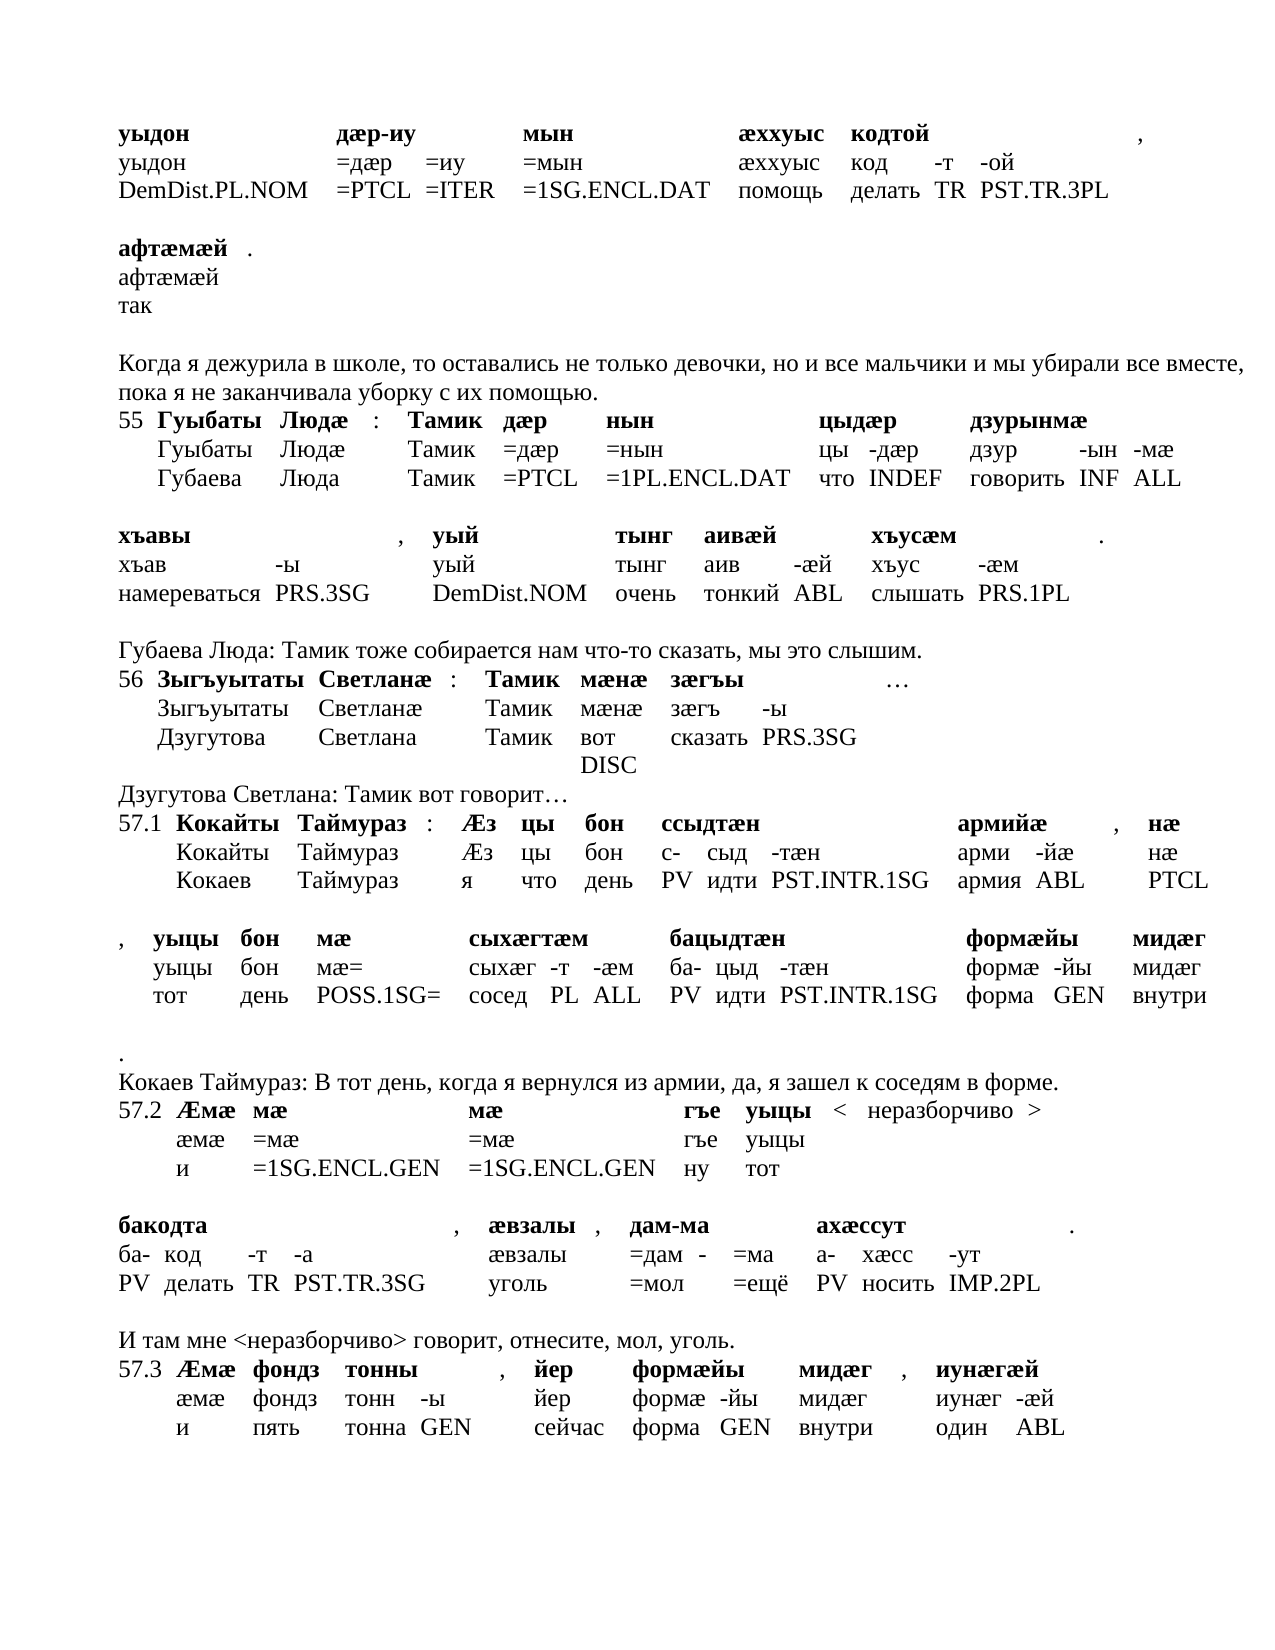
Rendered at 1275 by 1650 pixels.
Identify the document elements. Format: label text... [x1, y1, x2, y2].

text уыцы [745, 1096, 819, 1124]
text очень [615, 578, 676, 607]
text =PTCL [336, 176, 411, 204]
text =ещё [733, 1268, 788, 1297]
text Кокайты [176, 808, 283, 837]
text с- [661, 837, 693, 866]
text мæ [253, 1096, 454, 1124]
text уый [432, 521, 601, 549]
text цы [521, 808, 571, 837]
text =мол [629, 1268, 684, 1297]
text помощь [738, 176, 823, 204]
text Тамик [407, 406, 489, 434]
text хъусæм [871, 521, 1084, 549]
text 55 [118, 406, 143, 434]
text GEN [420, 1412, 472, 1441]
text IMP.2PL [948, 1268, 1041, 1297]
text внутри [798, 1412, 873, 1441]
text зæгъы [670, 664, 871, 693]
text -йы [1053, 952, 1105, 981]
text 57.2 [118, 1096, 162, 1124]
text -т [934, 147, 966, 176]
text : [373, 406, 394, 434]
text хæсс [862, 1239, 935, 1268]
text день [584, 866, 633, 894]
text =мын [523, 147, 710, 176]
text Таймураз [297, 866, 399, 894]
text хъавы [118, 521, 384, 549]
text мæ [316, 923, 455, 952]
text > [1027, 1096, 1048, 1124]
text PST.INTR.1SG [771, 866, 929, 894]
text Людæ [280, 406, 359, 434]
text ахæссут [816, 1211, 1055, 1239]
text PV [669, 981, 702, 1009]
text код [164, 1239, 234, 1268]
text INDEF [868, 463, 942, 492]
text идти [715, 981, 766, 1009]
text дæр [503, 406, 592, 434]
text мын [523, 118, 724, 147]
text PST.TR.3SG [293, 1268, 426, 1297]
text PRS.3SG [275, 578, 370, 607]
text гъе [683, 1096, 732, 1124]
text Гуыбаты [157, 406, 266, 434]
text Кокайты [176, 837, 269, 866]
text иунæгæй [936, 1354, 1079, 1383]
text а- [816, 1239, 848, 1268]
text . [118, 1038, 139, 1067]
text -ы [420, 1383, 472, 1412]
text PRS.3SG [762, 722, 857, 751]
text афтæмæй [118, 233, 233, 262]
text ну [683, 1153, 718, 1182]
text йер [534, 1383, 604, 1412]
text =ITER [425, 176, 495, 204]
text TR [934, 176, 966, 204]
text формæйы [966, 923, 1118, 952]
text делать [164, 1268, 234, 1297]
text тынг [615, 521, 690, 549]
text аивæй [704, 521, 857, 549]
text 56 [118, 664, 143, 693]
text : [450, 664, 471, 693]
text DISC [580, 751, 657, 779]
text и [176, 1153, 225, 1182]
text мидæг [798, 1383, 873, 1412]
text дæр-иу [336, 118, 509, 147]
text тынг [615, 549, 676, 578]
text PV [816, 1268, 848, 1297]
text цыд [715, 952, 766, 981]
text Зыгъуытаты [157, 664, 304, 693]
text Тамик [485, 722, 552, 751]
text Светланæ [318, 693, 422, 722]
text тонн [345, 1383, 406, 1412]
text ABL [793, 578, 843, 607]
text =дам [629, 1239, 684, 1268]
text POSS.1SG= [316, 981, 441, 1009]
text сосед [469, 981, 536, 1009]
text сыхæгтæм [469, 923, 656, 952]
text мæнæ [580, 693, 643, 722]
text -дæр [868, 434, 942, 463]
text =дæр [503, 434, 578, 463]
text . [247, 233, 268, 262]
text внутри [1132, 981, 1207, 1009]
text дам-ма [629, 1211, 802, 1239]
text Губаева [157, 463, 252, 492]
text день [240, 981, 289, 1009]
text DemDist.NOM [432, 578, 587, 607]
text Æмæ [176, 1354, 239, 1383]
text бон [240, 952, 289, 981]
text мæнæ [580, 664, 657, 693]
text æмæ [176, 1383, 225, 1412]
text хъав [118, 549, 261, 578]
text тонны [345, 1354, 485, 1383]
text бацыдтæн [669, 923, 952, 952]
text тот [745, 1153, 805, 1182]
text уголь [488, 1268, 567, 1297]
text бон [584, 808, 647, 837]
text код [851, 147, 920, 176]
text бакодта [118, 1211, 439, 1239]
text фондз [253, 1354, 331, 1383]
text гъе [683, 1124, 718, 1153]
text зæгъ [670, 693, 748, 722]
text -т [550, 952, 579, 981]
text мидæг [798, 1354, 887, 1383]
text æххуыс [738, 147, 823, 176]
text Тамик [485, 693, 552, 722]
text Зыгъуытаты [157, 693, 289, 722]
text Людæ [280, 434, 345, 463]
text сыд [707, 837, 757, 866]
text -йы [719, 1383, 771, 1412]
text ABL [1035, 866, 1085, 894]
text -æм [978, 549, 1070, 578]
text один [936, 1412, 1002, 1441]
text армия [957, 866, 1022, 894]
text говорить [970, 463, 1065, 492]
text , [1113, 808, 1134, 837]
text =1SG.ENCL.GEN [253, 1153, 440, 1182]
text бон [584, 837, 633, 866]
text -ын [1079, 434, 1119, 463]
text так [118, 291, 219, 319]
text ба- [669, 952, 702, 981]
text дзур [970, 434, 1065, 463]
text цыдæр [818, 406, 956, 434]
text дзурынмæ [970, 406, 1196, 434]
text æмæ [176, 1124, 225, 1153]
text - [698, 1239, 719, 1268]
text что [818, 463, 855, 492]
text -ой [980, 147, 1109, 176]
text =нын [606, 434, 791, 463]
text пять [253, 1412, 317, 1441]
text GEN [1053, 981, 1105, 1009]
text ABL [1016, 1412, 1066, 1441]
text мæ [468, 1096, 670, 1124]
text TR [248, 1268, 280, 1297]
text , [499, 1354, 520, 1383]
text уыцы [745, 1124, 805, 1153]
text цы [521, 837, 557, 866]
text сыхæг [469, 952, 536, 981]
text намереваться [118, 578, 261, 607]
text Таймураз [297, 808, 412, 837]
text слышать [871, 578, 964, 607]
text носить [862, 1268, 935, 1297]
text ссыдтæн [661, 808, 943, 837]
text -тæн [779, 952, 938, 981]
text мидæг [1132, 923, 1221, 952]
text формæйы [632, 1354, 785, 1383]
text Дзугутова [157, 722, 289, 751]
text : [426, 808, 447, 837]
text форма [632, 1412, 706, 1441]
text уыдон [118, 147, 308, 176]
text , [594, 1211, 616, 1239]
text GEN [719, 1412, 771, 1441]
text форма [966, 981, 1039, 1009]
text -тæн [771, 837, 929, 866]
text PV [661, 866, 693, 894]
text -йæ [1035, 837, 1085, 866]
text арми [957, 837, 1022, 866]
text , [901, 1354, 922, 1383]
text кодтой [851, 118, 1123, 147]
text -ы [275, 549, 370, 578]
text 57.1 [118, 808, 162, 837]
text =мæ [468, 1124, 656, 1153]
text PV [118, 1268, 150, 1297]
text æххуыс [738, 118, 837, 147]
text сказать [670, 722, 748, 751]
text ба- [118, 1239, 150, 1268]
text Светлана [318, 722, 422, 751]
text уыцы [153, 952, 212, 981]
text , [1137, 118, 1158, 147]
text что [521, 866, 557, 894]
text PST.INTR.1SG [779, 981, 938, 1009]
text PTCL [1148, 866, 1209, 894]
text мидæг [1132, 952, 1207, 981]
text =1PL.ENCL.DAT [606, 463, 791, 492]
text . [1098, 521, 1119, 549]
text -мæ [1133, 434, 1182, 463]
text И там мне <неразборчиво> говорит, отнесите, мол, уголь. [118, 1326, 1249, 1354]
text и [176, 1412, 225, 1441]
text Губаева Люда: Тамик тоже собирается нам что-то сказать, мы это слышим. [118, 636, 1249, 664]
text -æй [793, 549, 843, 578]
text -а [293, 1239, 426, 1268]
text =дæр [336, 147, 411, 176]
text Тамик [485, 664, 566, 693]
text Когда я дежурила в школе, то оставались не только девочки, но и все мальчики и мы убирали все вместе, пока я не заканчивала уборку с их помощью. [118, 348, 1249, 406]
text , [398, 521, 419, 549]
text =иу [425, 147, 495, 176]
text -т [248, 1239, 280, 1268]
text уыцы [153, 923, 226, 952]
text Æмæ [176, 1096, 239, 1124]
text йер [534, 1354, 618, 1383]
text сейчас [534, 1412, 604, 1441]
text ALL [593, 981, 642, 1009]
text 57.3 [118, 1354, 162, 1383]
text хъус [871, 549, 964, 578]
text INF [1079, 463, 1119, 492]
text формæ [966, 952, 1039, 981]
text тонна [345, 1412, 406, 1441]
text тот [153, 981, 212, 1009]
text PL [550, 981, 579, 1009]
text -ы [762, 693, 857, 722]
text аив [704, 549, 779, 578]
text Кокаев [176, 866, 269, 894]
text PRS.1PL [978, 578, 1070, 607]
text < [833, 1096, 854, 1124]
text -æй [1016, 1383, 1066, 1412]
text Тамик [407, 434, 475, 463]
text . [1068, 1211, 1089, 1239]
text уыдон [118, 118, 322, 147]
text =мæ [253, 1124, 440, 1153]
text Гуыбаты [157, 434, 252, 463]
text армийæ [957, 808, 1099, 837]
text =1SG.ENCL.DAT [523, 176, 710, 204]
text мæ= [316, 952, 441, 981]
text Кокаев Таймураз: В тот день, когда я вернулся из армии, да, я зашел к соседям в форме. [118, 1067, 1249, 1096]
text æвзалы [488, 1211, 581, 1239]
text Таймураз [297, 837, 399, 866]
text Дзугутова Светлана: Тамик вот говорит… [118, 779, 1249, 808]
text иунæг [936, 1383, 1002, 1412]
text -æм [593, 952, 642, 981]
text формæ [632, 1383, 706, 1412]
text бон [240, 923, 303, 952]
text нæ [1148, 837, 1209, 866]
text =1SG.ENCL.GEN [468, 1153, 656, 1182]
text =PTCL [503, 463, 578, 492]
text æвзалы [488, 1239, 567, 1268]
text -ут [948, 1239, 1041, 1268]
text =ма [733, 1239, 788, 1268]
text цы [818, 434, 855, 463]
text идти [707, 866, 757, 894]
text Люда [280, 463, 345, 492]
text фондз [253, 1383, 317, 1412]
text , [118, 923, 139, 952]
text вот [580, 722, 643, 751]
text неразборчиво [867, 1096, 1013, 1124]
text уый [432, 549, 587, 578]
text тонкий [704, 578, 779, 607]
text DemDist.PL.NOM [118, 176, 308, 204]
text PST.TR.3PL [980, 176, 1109, 204]
text нæ [1148, 808, 1223, 837]
text , [453, 1211, 474, 1239]
text … [885, 664, 910, 693]
text нын [606, 406, 805, 434]
text делать [851, 176, 920, 204]
text Æз [461, 837, 493, 866]
text ALL [1133, 463, 1182, 492]
text Æз [461, 808, 507, 837]
text Тамик [407, 463, 475, 492]
text афтæмæй [118, 262, 219, 291]
text я [461, 866, 493, 894]
text Светланæ [318, 664, 436, 693]
